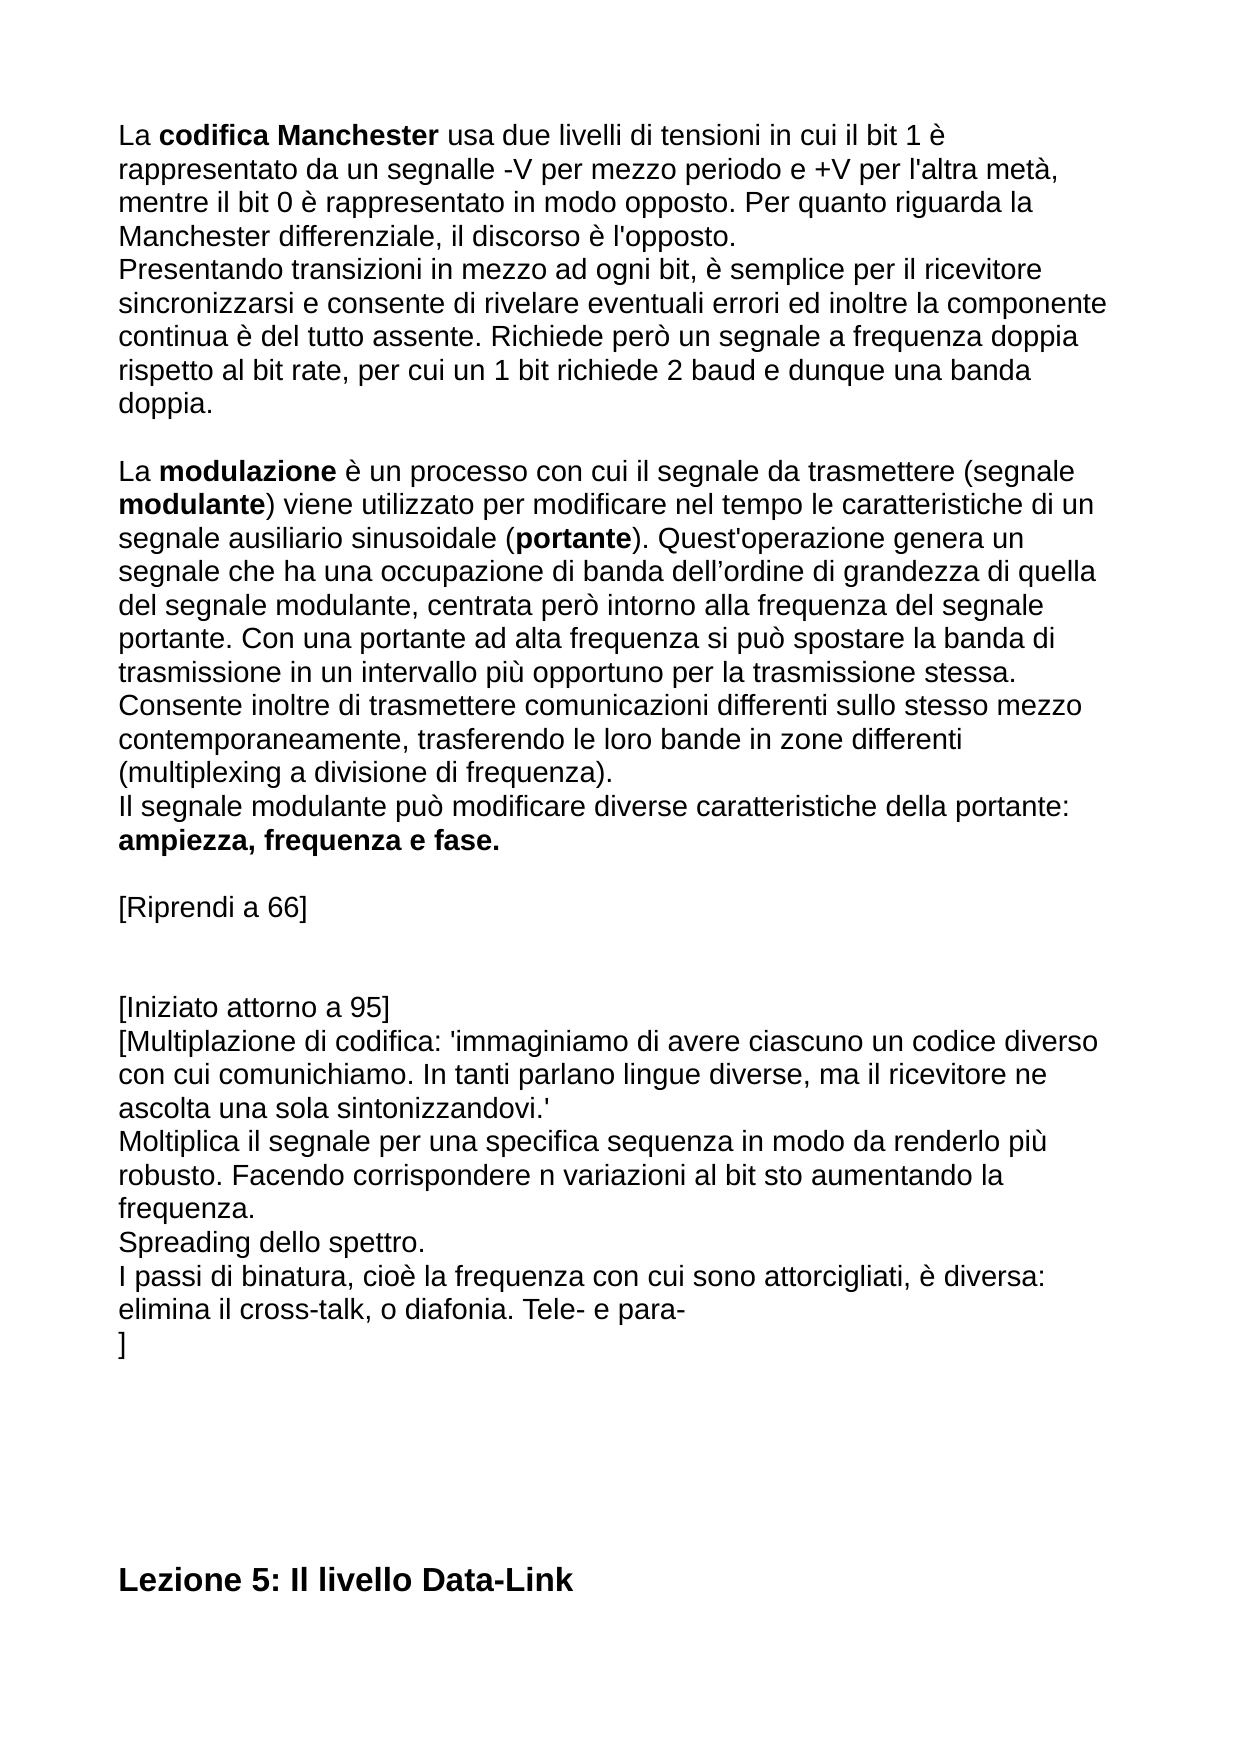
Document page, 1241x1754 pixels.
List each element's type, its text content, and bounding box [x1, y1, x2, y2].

text La modulazione è un processo con cui il segnale da trasmettere (segnale modulante) viene utilizzato per modificare nel tempo le caratteristiche di un segnale ausiliario sinusoidale (portante). Quest'operazione genera un segnale che ha una occupazione di banda dell’ordine di grandezza di quella del segnale modulante, centrata però intorno alla frequenza del segnale portante. Con una portante ad alta frequenza si può spostare la banda di trasmissione in un intervallo più opportuno per la trasmissione stessa. [118, 453, 1122, 688]
text ] [118, 1326, 1122, 1359]
text La codifica Manchester usa due livelli di tensioni in cui il bit 1 è rappresentato da un segnalle -V per mezzo periodo e +V per l'altra metà, mentre il bit 0 è rappresentato in modo opposto. Per quanto riguarda la Manchester differenziale, il discorso è l'opposto. [118, 118, 1122, 252]
text [Iniziato attorno a 95] [118, 990, 1122, 1024]
text I passi di binatura, cioè la frequenza con cui sono attorcigliati, è diversa: elimina il cross-talk, o diafonia. Tele- e para- [118, 1258, 1122, 1326]
text Consente inoltre di trasmettere comunicazioni differenti sullo stesso mezzo contemporaneamente, trasferendo le loro bande in zone differenti (multiplexing a divisione di frequenza). [118, 688, 1122, 789]
text [Riprendi a 66] [118, 889, 1122, 923]
text Presentando transizioni in mezzo ad ogni bit, è semplice per il ricevitore sincronizzarsi e consente di rivelare eventuali errori ed inoltre la componente continua è del tutto assente. Richiede però un segnale a frequenza doppia rispetto al bit rate, per cui un 1 bit richiede 2 baud e dunque una banda doppia. [118, 252, 1122, 420]
text Il segnale modulante può modificare diverse caratteristiche della portante: ampiezza, frequenza e fase. [118, 789, 1122, 856]
text Spreading dello spettro. [118, 1225, 1122, 1258]
text Lezione 5: Il livello Data-Link [118, 1560, 1122, 1599]
text [Multiplazione di codifica: 'immaginiamo di avere ciascuno un codice diverso con cui comunichiamo. In tanti parlano lingue diverse, ma il ricevitore ne ascolta una sola sintonizzandovi.' [118, 1024, 1122, 1124]
text Moltiplica il segnale per una specifica sequenza in modo da renderlo più robusto. Facendo corrispondere n variazioni al bit sto aumentando la frequenza. [118, 1124, 1122, 1225]
